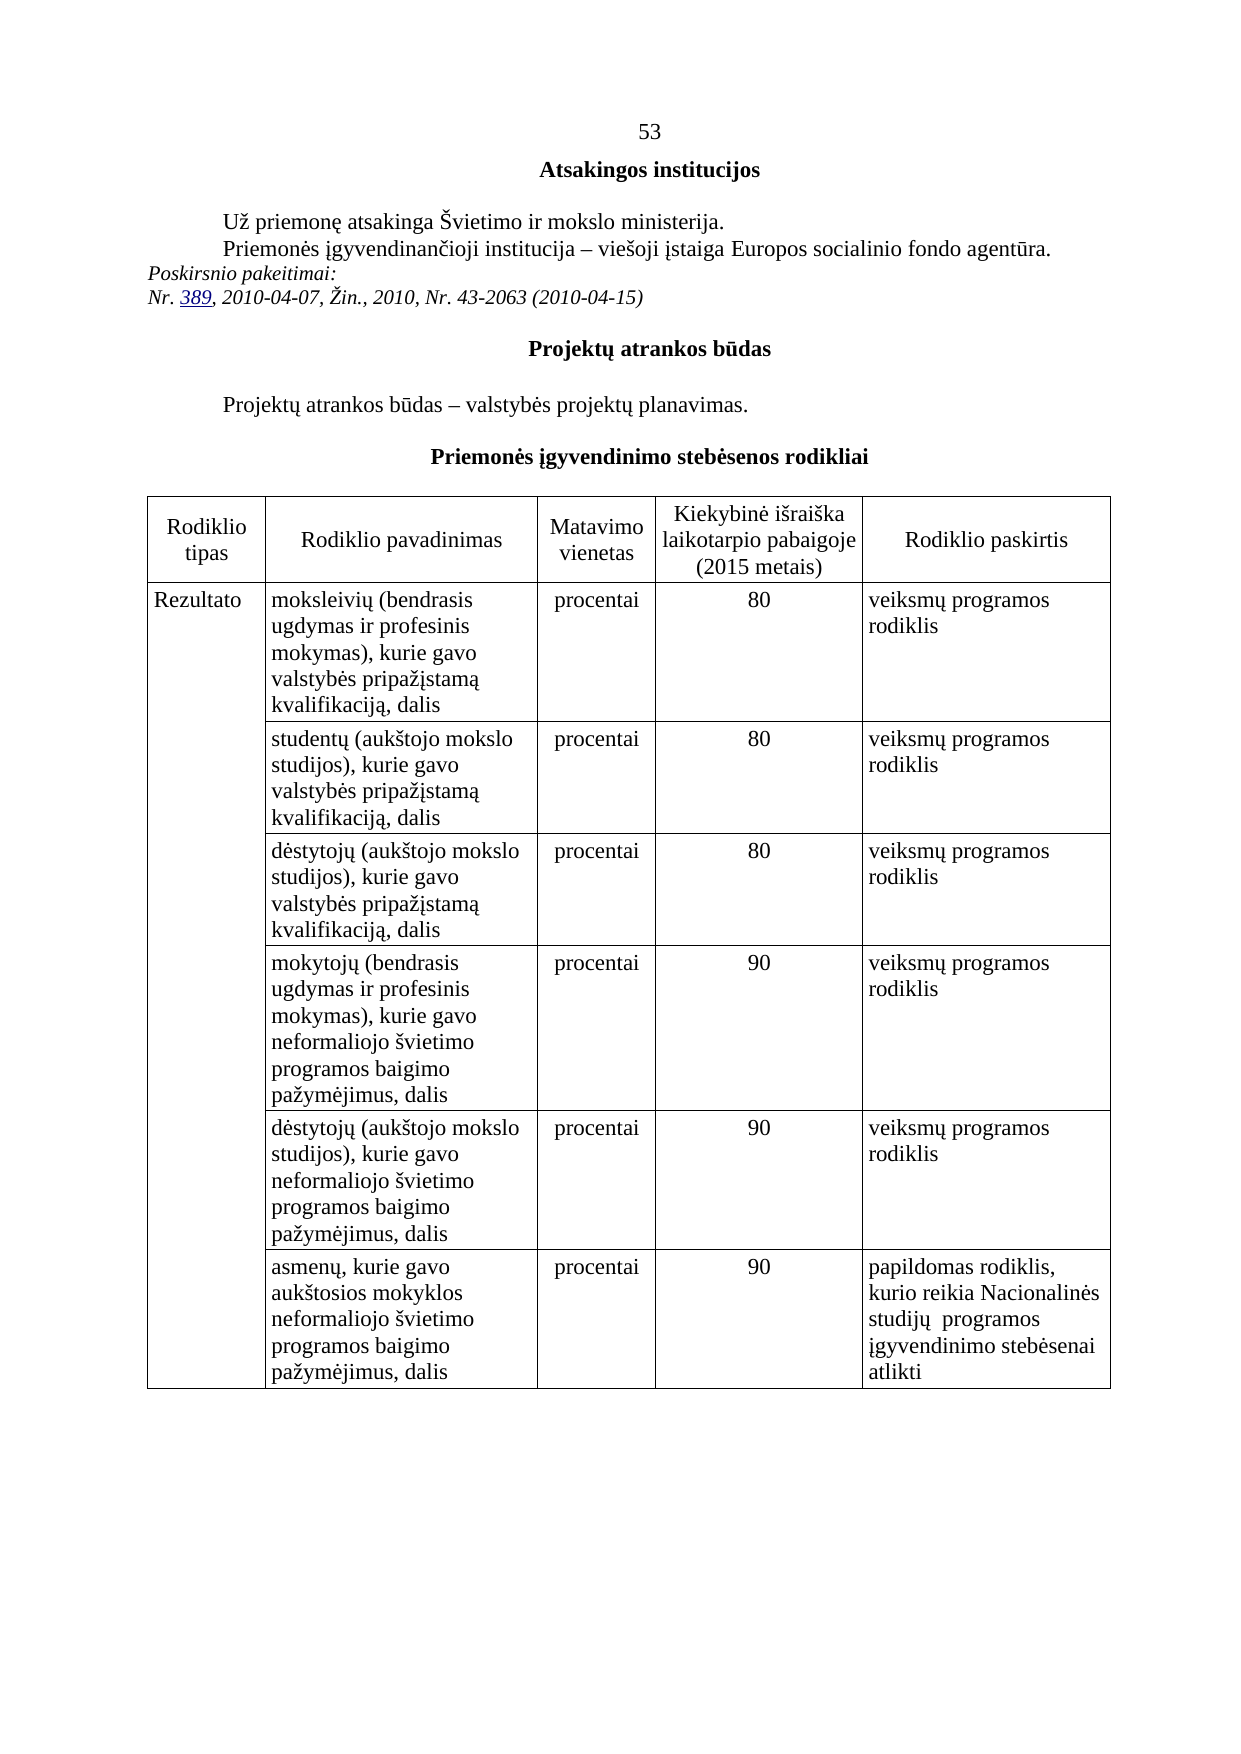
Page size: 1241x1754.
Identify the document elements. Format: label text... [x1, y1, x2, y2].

table_cell Rezultato [148, 583, 265, 1387]
table_cell studentų (aukštojo mokslo studijos), kurie gavo valstybės pripažįstamą kvalifikaciją, dalis [266, 722, 537, 833]
table_cell procentai [538, 1250, 655, 1387]
table_header Rodiklio tipas [148, 497, 265, 582]
table_cell procentai [538, 1111, 655, 1249]
table_cell procentai [538, 946, 655, 1110]
table_cell veiksmų programos rodiklis [863, 834, 1110, 945]
table_cell 80 [656, 834, 862, 945]
table_cell veiksmų programos rodiklis [863, 1111, 1110, 1249]
table_cell procentai [538, 722, 655, 833]
text Projektų atrankos būdas – valstybės projektų planavimas. [185, 391, 1152, 417]
table_cell moksleivių (bendrasis ugdymas ir profesinis mokymas), kurie gavo valstybės pripažįstamą kvalifikaciją, dalis [266, 583, 537, 721]
table_cell procentai [538, 583, 655, 721]
text Priemonės įgyvendinančioji institucija – viešoji įstaiga Europos socialinio fondo agentūra. [148, 235, 1152, 261]
table_cell veiksmų programos rodiklis [863, 583, 1110, 721]
table_cell mokytojų (bendrasis ugdymas ir profesinis mokymas), kurie gavo neformaliojo švietimo programos baigimo pažymėjimus, dalis [266, 946, 537, 1110]
text Projektų atrankos būdas [148, 336, 1152, 362]
table_cell dėstytojų (aukštojo mokslo studijos), kurie gavo neformaliojo švietimo programos baigimo pažymėjimus, dalis [266, 1111, 537, 1249]
table_cell dėstytojų (aukštojo mokslo studijos), kurie gavo valstybės pripažįstamą kvalifikaciją, dalis [266, 834, 537, 945]
table_cell 90 [656, 946, 862, 1110]
table_header Kiekybinė išraiška laikotarpio pabaigoje (2015 metais) [656, 497, 862, 582]
table_cell 90 [656, 1111, 862, 1249]
table_cell 90 [656, 1250, 862, 1387]
table_cell asmenų, kurie gavo aukštosios mokyklos neformaliojo švietimo programos baigimo pažymėjimus, dalis [266, 1250, 537, 1387]
table_cell 80 [656, 722, 862, 833]
text Atsakingos institucijos [148, 156, 1152, 182]
table_header Rodiklio pavadinimas [266, 497, 537, 582]
table_cell procentai [538, 834, 655, 945]
text Priemonės įgyvendinimo stebėsenos rodikliai [148, 443, 1152, 470]
text Nr. 389, 2010-04-07, Žin., 2010, Nr. 43-2063 (2010-04-15) [148, 285, 1152, 309]
text Poskirsnio pakeitimai: [148, 261, 1152, 285]
text Už priemonę atsakinga Švietimo ir mokslo ministerija. [148, 208, 1152, 235]
table_cell 80 [656, 583, 862, 721]
table_cell papildomas rodiklis, kurio reikia Nacionalinės studijų programos įgyvendinimo stebėsenai atlikti [863, 1250, 1110, 1387]
table_cell veiksmų programos rodiklis [863, 722, 1110, 833]
table_header Matavimo vienetas [538, 497, 655, 582]
table_header Rodiklio paskirtis [863, 497, 1110, 582]
table_cell veiksmų programos rodiklis [863, 946, 1110, 1110]
